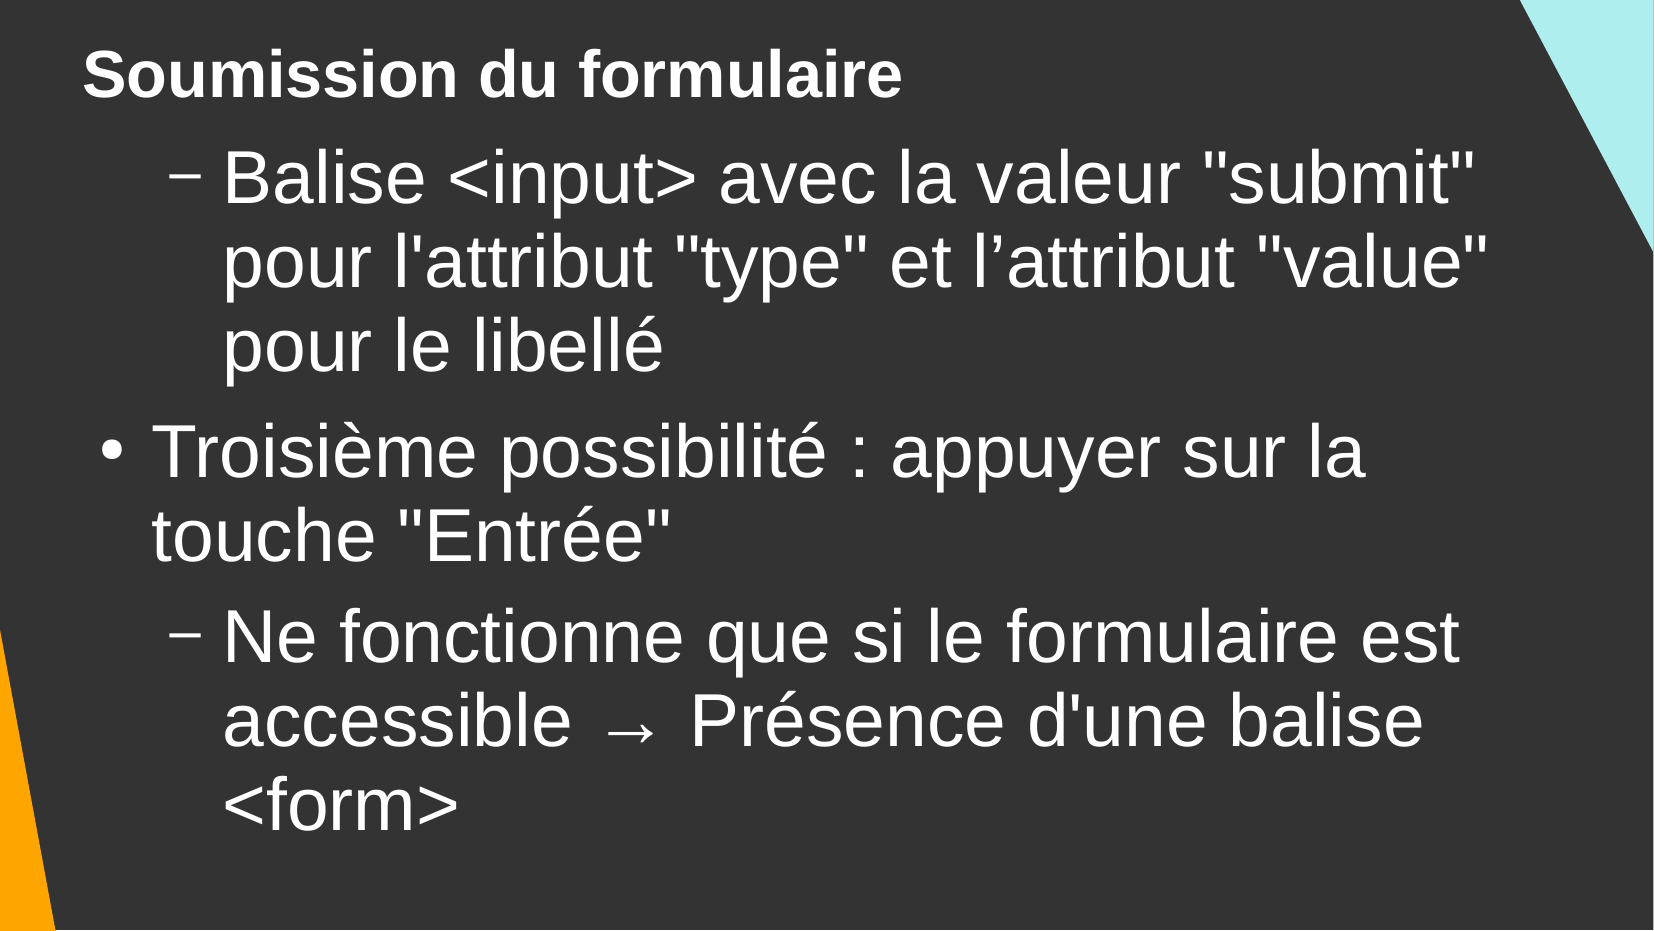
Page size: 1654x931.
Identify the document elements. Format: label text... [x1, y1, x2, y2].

text_box [0, 629, 56, 931]
list Balise <input> avec la valeur "submit" pour l'attribut "type" et l’attribut "value" pour le libellé Troisième possibilité : appuyer sur la touche "Entrée" Ne fonctionne que si le formulaire est accessible → Présence d'une balise <form> [80, 135, 1605, 851]
text_box [1519, 0, 1654, 254]
title Soumission du formulaire [82, 37, 1571, 114]
